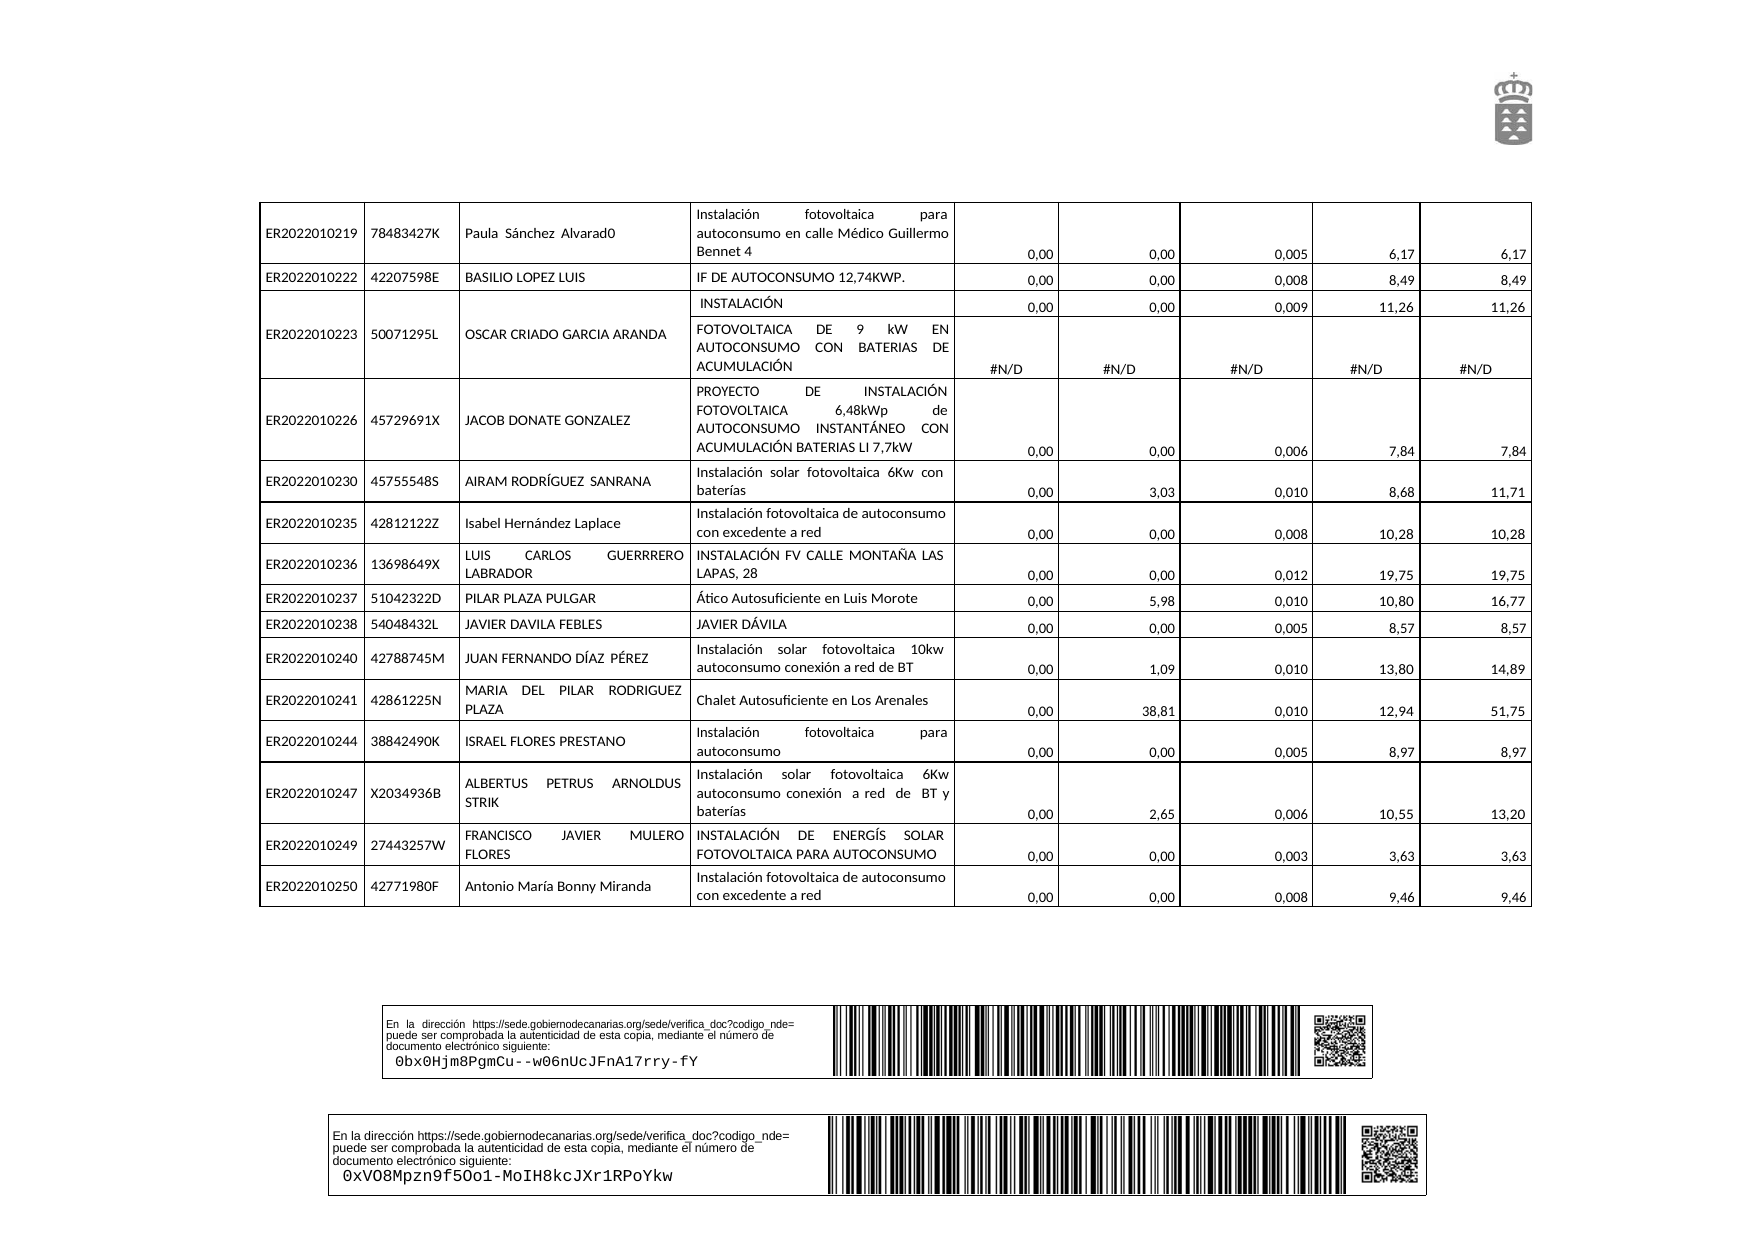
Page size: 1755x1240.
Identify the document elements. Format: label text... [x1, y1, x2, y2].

table_cell 13,80 [1313, 638, 1419, 678]
table_cell ER2022010236 [261, 544, 364, 584]
table_cell FOTOVOLTAICA DE 9 kW EN AUTOCONSUMO CON BATERIAS DE ACUMULACIÓN [691, 317, 954, 378]
table_cell 11,26 [1421, 291, 1531, 316]
table_cell 9,46 [1421, 866, 1531, 906]
table_cell 27443257W [365, 824, 459, 864]
table_cell IF DE AUTOCONSUMO 12,74KWP. [691, 264, 954, 289]
table_cell ER2022010249 [261, 824, 364, 864]
table_cell 42788745M [365, 638, 459, 678]
table_cell X2034936B [365, 763, 459, 823]
table_cell 0,00 [955, 544, 1058, 584]
table_cell LUIS CARLOS GUERRRERO LABRADOR [460, 544, 690, 584]
table_cell 45729691X [365, 379, 459, 460]
table_cell 0,00 [955, 824, 1058, 864]
table_cell #N/D [1313, 317, 1419, 378]
table_cell 0,00 [955, 763, 1058, 823]
table_cell 0,00 [1059, 503, 1179, 543]
table_header ER2022010219 [261, 203, 364, 263]
table_header 6,17 [1421, 203, 1531, 263]
table_cell Instalación fotovoltaica para autoconsumo [691, 721, 954, 761]
table_cell 0,005 [1181, 721, 1312, 761]
table_cell ER2022010241 [261, 680, 364, 720]
table_cell 0,00 [955, 503, 1058, 543]
table_header Paula Sánchez Alvarad0 [460, 203, 690, 263]
table_cell FRANCISCO JAVIER MULERO FLORES [460, 824, 690, 864]
table_cell 0,00 [955, 866, 1058, 906]
table_header 0,00 [955, 203, 1058, 263]
table_cell 42861225N [365, 680, 459, 720]
table_cell 13,20 [1421, 763, 1531, 823]
table_cell Instalación solar fotovoltaica 6Kw autoconsumo conexión a red de BT y baterías [691, 763, 954, 823]
table_cell ER2022010244 [261, 721, 364, 761]
table_cell 0,00 [955, 638, 1058, 678]
table_cell 2,65 [1059, 763, 1179, 823]
table_cell ER2022010230 [261, 461, 364, 501]
table_cell 8,57 [1421, 612, 1531, 637]
table_cell 0,00 [1059, 866, 1179, 906]
table_cell 16,77 [1421, 585, 1531, 611]
table_cell ER2022010250 [261, 866, 364, 906]
table_cell PILAR PLAZA PULGAR [460, 585, 690, 611]
table_cell 51042322D [365, 585, 459, 611]
table_cell INSTALACIÓN [691, 291, 954, 316]
table_cell 0,00 [955, 461, 1058, 501]
table_cell 12,94 [1313, 680, 1419, 720]
table_cell OSCAR CRIADO GARCIA ARANDA [460, 291, 690, 378]
table_cell INSTALACIÓN FV CALLE MONTAÑA LAS LAPAS, 28 [691, 544, 954, 584]
table_cell ER2022010247 [261, 763, 364, 823]
table_cell BASILIO LOPEZ LUIS [460, 264, 690, 289]
table_cell 14,89 [1421, 638, 1531, 678]
table_cell 8,49 [1313, 264, 1419, 289]
table_cell 0,00 [1059, 612, 1179, 637]
table_cell 0,00 [955, 721, 1058, 761]
table_cell 19,75 [1421, 544, 1531, 584]
table_cell #N/D [1059, 317, 1179, 378]
table_cell ER2022010223 [261, 291, 364, 378]
table_cell 1,09 [1059, 638, 1179, 678]
table_cell Ático Autosuficiente en Luis Morote [691, 585, 954, 611]
table_cell Antonio María Bonny Miranda [460, 866, 690, 906]
table_header Instalación fotovoltaica para autoconsumo en calle Médico Guillermo Bennet 4 [691, 203, 954, 263]
table_cell PROYECTO DE INSTALACIÓN FOTOVOLTAICA 6,48kWp de AUTOCONSUMO INSTANTÁNEO CON ACUMULACIÓN BATERIAS LI 7,7kW [691, 379, 954, 460]
table_cell 54048432L [365, 612, 459, 637]
table_cell 7,84 [1313, 379, 1419, 460]
table_cell 0,00 [955, 585, 1058, 611]
table_cell 45755548S [365, 461, 459, 501]
table_cell 0,008 [1181, 866, 1312, 906]
table_cell 0,00 [1059, 721, 1179, 761]
table_cell ER2022010238 [261, 612, 364, 637]
table_cell 38,81 [1059, 680, 1179, 720]
table_cell ER2022010222 [261, 264, 364, 289]
table_cell 0,00 [955, 264, 1058, 289]
table_cell 38842490K [365, 721, 459, 761]
table_cell 19,75 [1313, 544, 1419, 584]
table_cell ER2022010235 [261, 503, 364, 543]
table_cell JAVIER DAVILA FEBLES [460, 612, 690, 637]
table_cell JUAN FERNANDO DÍAZ PÉREZ [460, 638, 690, 678]
table_cell #N/D [955, 317, 1058, 378]
table_header 78483427K [365, 203, 459, 263]
table_cell 0,00 [1059, 379, 1179, 460]
table_cell 9,46 [1313, 866, 1419, 906]
table_cell Isabel Hernández Laplace [460, 503, 690, 543]
table_cell 8,97 [1421, 721, 1531, 761]
table_cell 0,012 [1181, 544, 1312, 584]
table_cell 0,00 [955, 379, 1058, 460]
table_cell 0,003 [1181, 824, 1312, 864]
table_cell AIRAM RODRÍGUEZ SANRANA [460, 461, 690, 501]
table_cell 3,63 [1421, 824, 1531, 864]
table_cell 10,28 [1313, 503, 1419, 543]
table_cell 0,008 [1181, 503, 1312, 543]
table_cell 50071295L [365, 291, 459, 378]
table_cell 0,010 [1181, 585, 1312, 611]
table_cell Instalación fotovoltaica de autoconsumo con excedente a red [691, 866, 954, 906]
table_cell 0,010 [1181, 638, 1312, 678]
table_cell 0,00 [955, 680, 1058, 720]
table_cell 8,49 [1421, 264, 1531, 289]
table_cell ER2022010237 [261, 585, 364, 611]
table_cell #N/D [1181, 317, 1312, 378]
table_cell 0,00 [1059, 544, 1179, 584]
table_cell JACOB DONATE GONZALEZ [460, 379, 690, 460]
table_cell ISRAEL FLORES PRESTANO [460, 721, 690, 761]
table_cell 10,80 [1313, 585, 1419, 611]
table_cell 0,010 [1181, 680, 1312, 720]
table_cell 0,010 [1181, 461, 1312, 501]
table_cell Instalación solar fotovoltaica 10kw autoconsumo conexión a red de BT [691, 638, 954, 678]
table_header 0,00 [1059, 203, 1179, 263]
table_cell MARIA DEL PILAR RODRIGUEZ PLAZA [460, 680, 690, 720]
table_cell 8,57 [1313, 612, 1419, 637]
table_cell 10,55 [1313, 763, 1419, 823]
table_cell ER2022010240 [261, 638, 364, 678]
table_header 0,005 [1181, 203, 1312, 263]
table_cell Instalación fotovoltaica de autoconsumo con excedente a red [691, 503, 954, 543]
table_cell 13698649X [365, 544, 459, 584]
table_cell 3,03 [1059, 461, 1179, 501]
table_cell 0,009 [1181, 291, 1312, 316]
table_cell Instalación solar fotovoltaica 6Kw con baterías [691, 461, 954, 501]
table_cell 0,00 [1059, 824, 1179, 864]
table_cell 11,26 [1313, 291, 1419, 316]
table_cell 10,28 [1421, 503, 1531, 543]
table_cell 42207598E [365, 264, 459, 289]
table_cell 0,006 [1181, 379, 1312, 460]
table_cell 0,00 [955, 612, 1058, 637]
table_cell Chalet Autosuficiente en Los Arenales [691, 680, 954, 720]
table_cell 11,71 [1421, 461, 1531, 501]
table_cell ER2022010226 [261, 379, 364, 460]
table_cell 5,98 [1059, 585, 1179, 611]
table_cell #N/D [1421, 317, 1531, 378]
table_cell 8,68 [1313, 461, 1419, 501]
table_cell 0,005 [1181, 612, 1312, 637]
table_cell 7,84 [1421, 379, 1531, 460]
table_cell 3,63 [1313, 824, 1419, 864]
table_cell INSTALACIÓN DE ENERGÍS SOLAR FOTOVOLTAICA PARA AUTOCONSUMO [691, 824, 954, 864]
table_cell 0,00 [955, 291, 1058, 316]
table_cell 8,97 [1313, 721, 1419, 761]
table_cell 42812122Z [365, 503, 459, 543]
table_cell 0,006 [1181, 763, 1312, 823]
table_header 6,17 [1313, 203, 1419, 263]
table_cell ALBERTUS PETRUS ARNOLDUS STRIK [460, 763, 690, 823]
table_cell 0,008 [1181, 264, 1312, 289]
table_cell 51,75 [1421, 680, 1531, 720]
table_cell JAVIER DÁVILA [691, 612, 954, 637]
table_cell 0,00 [1059, 291, 1179, 316]
table_cell 42771980F [365, 866, 459, 906]
table_cell 0,00 [1059, 264, 1179, 289]
